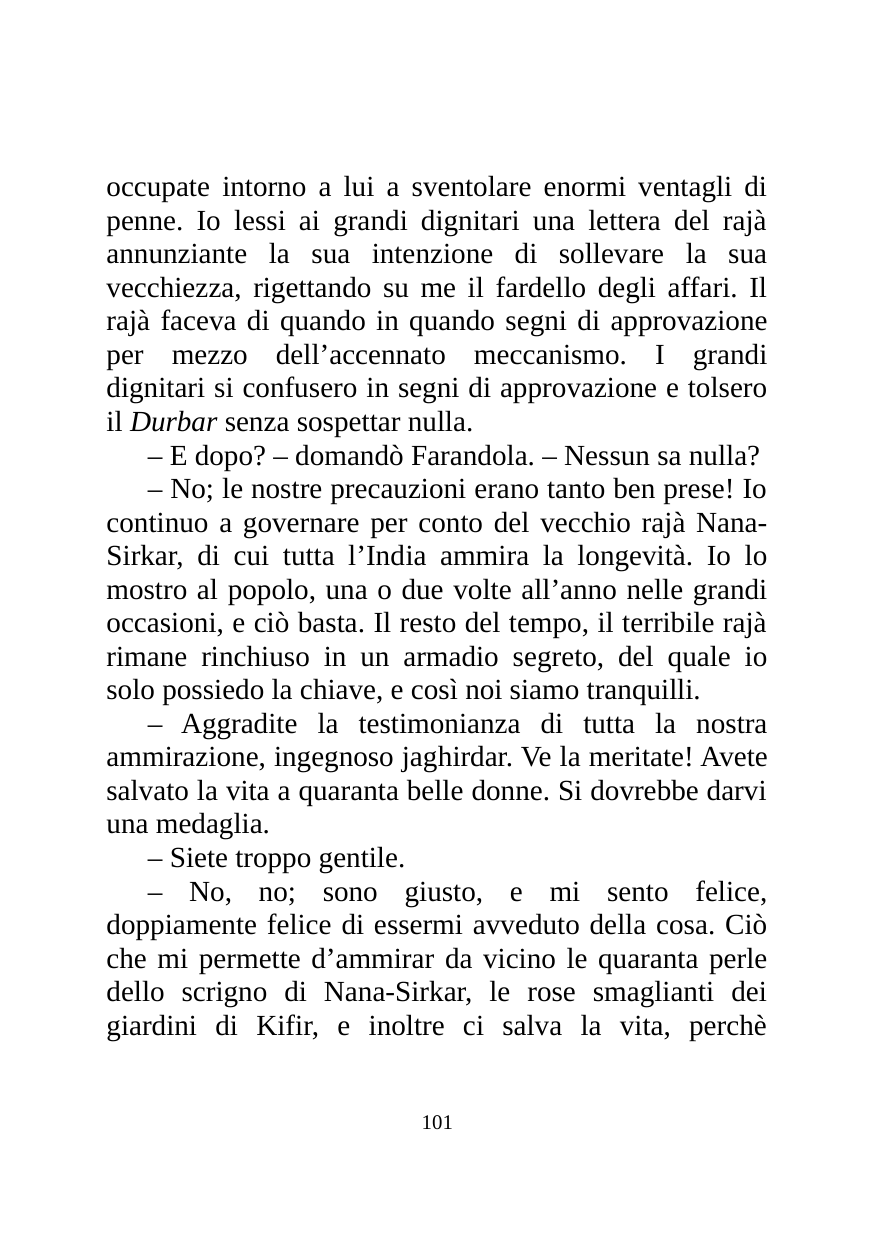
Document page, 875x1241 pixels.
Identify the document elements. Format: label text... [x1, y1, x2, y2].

text ‒ E dopo? ‒ domandò Farandola. ‒ Nessun sa nulla? [106, 438, 768, 471]
text ‒ Siete troppo gentile. [106, 840, 768, 874]
text ‒ No, no; sono giusto, e mi sento felice, doppiamente felice di essermi avveduto della cosa. Ciò che mi permette d’ammirar da vicino le quaranta perle dello scrigno di Nana-Sirkar, le rose smaglianti dei giardini di Kifir, e inoltre ci salva la vita, perchè [106, 874, 768, 1041]
text ‒ Aggradite la testimonianza di tutta la nostra ammirazione, ingegnoso jaghirdar. Ve la meritate! Avete salvato la vita a quaranta belle donne. Si dovrebbe darvi una medaglia. [106, 706, 768, 840]
text occupate intorno a lui a sventolare enormi ventagli di penne. Io lessi ai grandi dignitari una lettera del rajà annunziante la sua intenzione di sollevare la sua vecchiezza, rigettando su me il fardello degli affari. Il rajà faceva di quando in quando segni di approvazione per mezzo dell’accennato meccanismo. I grandi dignitari si confusero in segni di approvazione e tolsero il Durbar senza sospettar nulla. [106, 169, 768, 438]
text ‒ No; le nostre precauzioni erano tanto ben prese! Io continuo a governare per conto del vecchio rajà Nana-Sirkar, di cui tutta l’India ammira la longevità. Io lo mostro al popolo, una o due volte all’anno nelle grandi occasioni, e ciò basta. Il resto del tempo, il terribile rajà rimane rinchiuso in un armadio segreto, del quale io solo possiedo la chiave, e così noi siamo tranquilli. [106, 471, 768, 706]
